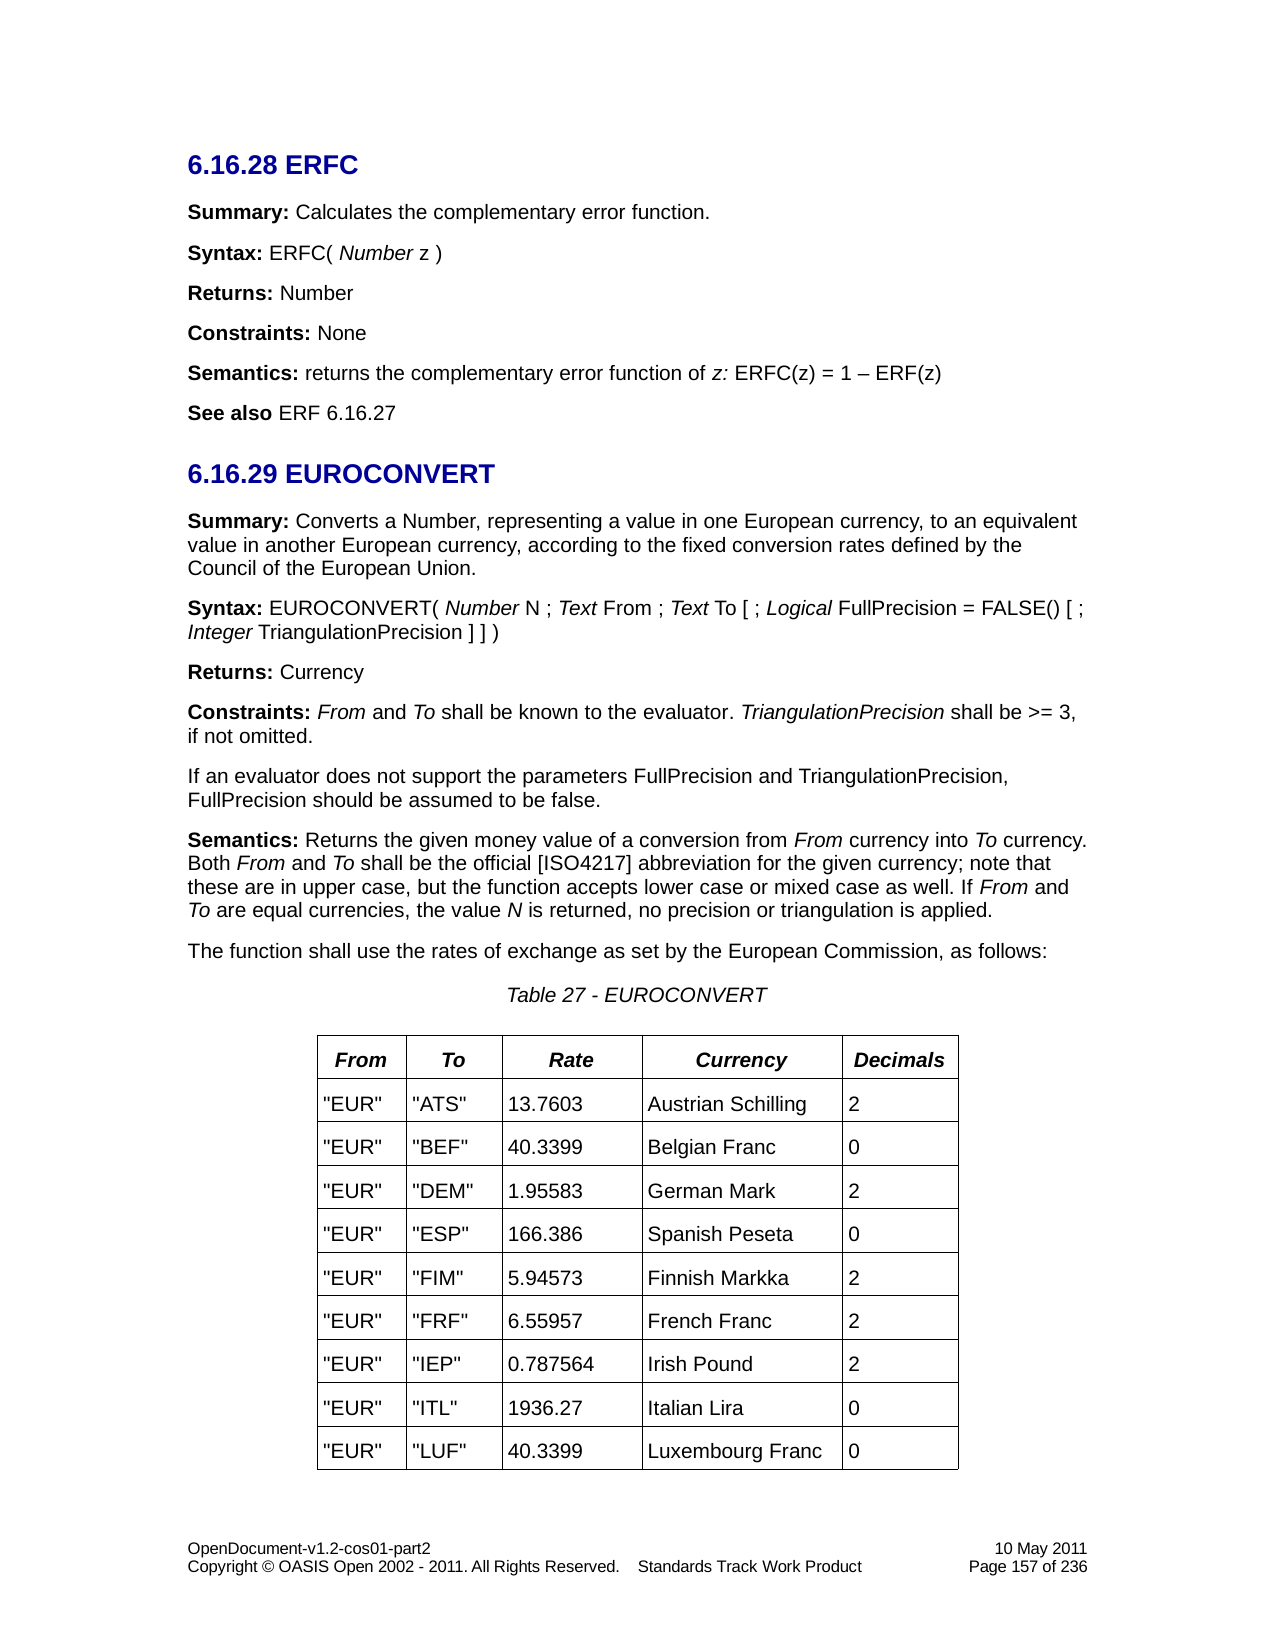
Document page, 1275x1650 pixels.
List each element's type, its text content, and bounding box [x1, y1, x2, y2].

table_cell "EUR" [318, 1079, 406, 1121]
table_cell "EUR" [318, 1427, 406, 1469]
table_cell 1936.27 [503, 1383, 642, 1426]
table_cell 0 [843, 1209, 958, 1252]
table_cell Spanish Peseta [643, 1209, 842, 1252]
table_cell 166.386 [503, 1209, 642, 1252]
table_cell 5.94573 [503, 1253, 642, 1295]
text Semantics: Returns the given money value of a conversion from From currency into To currency. Both From and To shall be the official [ISO4217] abbreviation for the given currency; note that these are in upper case, but the function accepts lower case or mixed case as well. If From and To are equal currencies, the value N is returned, no precision or triangulation is applied. [187, 828, 1088, 922]
table_cell 0 [843, 1383, 958, 1426]
table_cell 1.95583 [503, 1166, 642, 1208]
table_cell "EUR" [318, 1340, 406, 1382]
table_cell "LUF" [407, 1427, 502, 1469]
table_cell "FRF" [407, 1296, 502, 1339]
subtitle ERFC [187, 150, 1088, 180]
text The function shall use the rates of exchange as set by the European Commission, as follows: [187, 939, 1088, 963]
table_cell French Franc [643, 1296, 842, 1339]
table_cell "EUR" [318, 1253, 406, 1295]
text Constraints: None [187, 321, 1088, 345]
table_cell "IEP" [407, 1340, 502, 1382]
text See also ERF 6.16.27 [187, 402, 1088, 425]
table_cell "EUR" [318, 1166, 406, 1208]
text Table 27 - EUROCONVERT [187, 983, 1088, 1007]
table_cell 13.7603 [503, 1079, 642, 1121]
table_cell German Mark [643, 1166, 842, 1208]
table_cell "EUR" [318, 1209, 406, 1252]
table_header Decimals [843, 1036, 958, 1078]
table_header Rate [503, 1036, 642, 1078]
table_cell 0.787564 [503, 1340, 642, 1382]
table_cell "ESP" [407, 1209, 502, 1252]
text Returns: Number [187, 281, 1088, 305]
table_cell "EUR" [318, 1383, 406, 1426]
text Summary: Converts a Number, representing a value in one European currency, to an equivalent value in another European currency, according to the fixed conversion rates defined by the Council of the European Union. [187, 509, 1088, 580]
table_cell 40.3399 [503, 1122, 642, 1165]
text Returns: Currency [187, 661, 1088, 684]
table_cell Austrian Schilling [643, 1079, 842, 1121]
table_cell 0 [843, 1427, 958, 1469]
text Constraints: From and To shall be known to the evaluator. TriangulationPrecision shall be >= 3, if not omitted. [187, 701, 1088, 748]
table_cell 0 [843, 1122, 958, 1165]
table_cell Finnish Markka [643, 1253, 842, 1295]
text If an evaluator does not support the parameters FullPrecision and TriangulationPrecision, FullPrecision should be assumed to be false. [187, 764, 1088, 812]
text Summary: Calculates the complementary error function. [187, 201, 1088, 224]
text Syntax: EUROCONVERT( Number N ; Text From ; Text To [ ; Logical FullPrecision = FALSE() [ ; Integer TriangulationPrecision ] ] ) [187, 597, 1088, 644]
table_cell 2 [843, 1340, 958, 1382]
subtitle EUROCONVERT [187, 459, 1088, 489]
text Syntax: ERFC( Number z ) [187, 241, 1088, 264]
table_cell "ITL" [407, 1383, 502, 1426]
table_cell Irish Pound [643, 1340, 842, 1382]
table_cell "BEF" [407, 1122, 502, 1165]
table_cell 2 [843, 1253, 958, 1295]
table_header To [407, 1036, 502, 1078]
table_cell Italian Lira [643, 1383, 842, 1426]
table_cell 6.55957 [503, 1296, 642, 1339]
table_cell "EUR" [318, 1296, 406, 1339]
table_cell Belgian Franc [643, 1122, 842, 1165]
text Semantics: returns the complementary error function of z: ERFC(z) = 1 – ERF(z) [187, 362, 1088, 385]
table_cell 2 [843, 1166, 958, 1208]
table_header From [318, 1036, 406, 1078]
table_cell "DEM" [407, 1166, 502, 1208]
table_cell "EUR" [318, 1122, 406, 1165]
table_cell Luxembourg Franc [643, 1427, 842, 1469]
table_cell "FIM" [407, 1253, 502, 1295]
table_cell 40.3399 [503, 1427, 642, 1469]
table_cell 2 [843, 1079, 958, 1121]
table_header Currency [643, 1036, 842, 1078]
table_cell 2 [843, 1296, 958, 1339]
table_cell "ATS" [407, 1079, 502, 1121]
